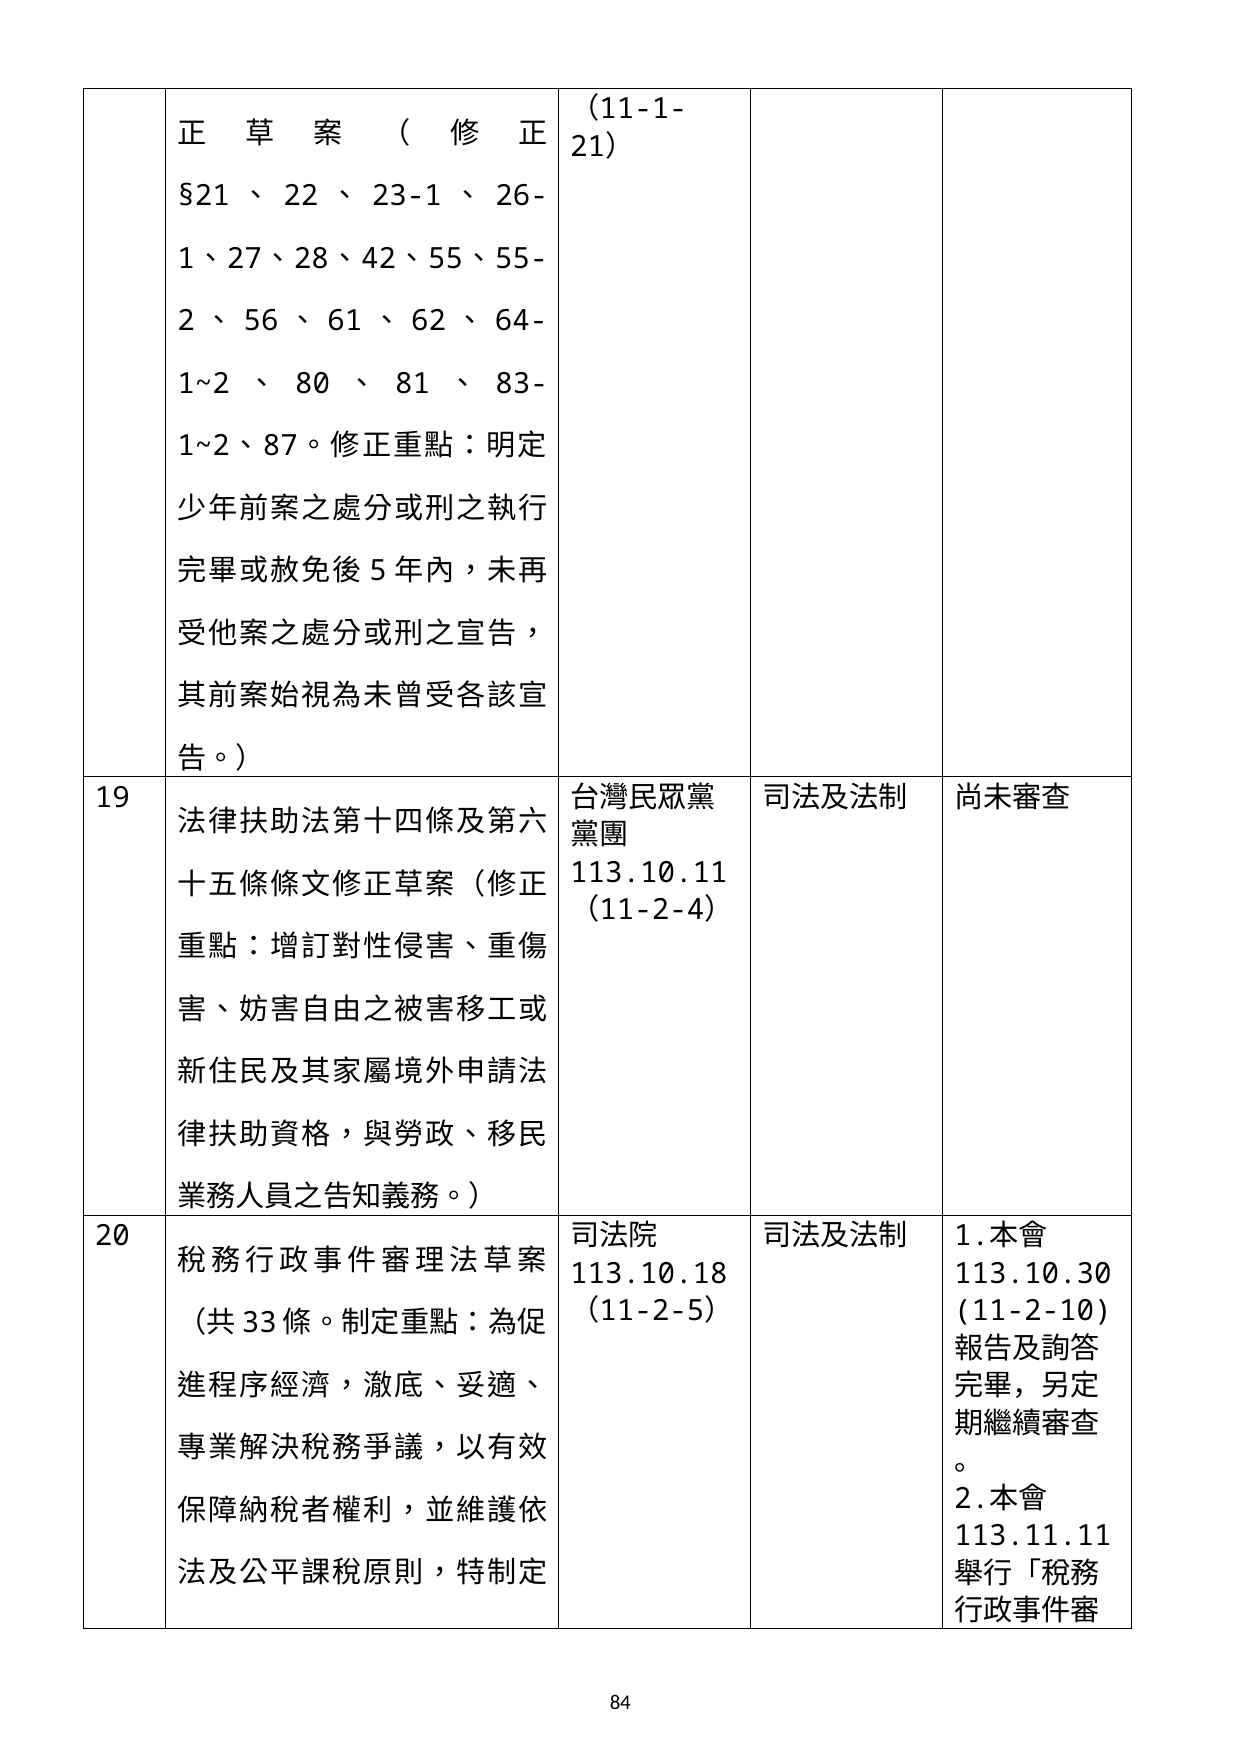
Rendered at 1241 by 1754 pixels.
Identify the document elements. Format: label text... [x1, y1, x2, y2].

table_cell 司法院 113.10.18 （11-2-5） [559, 1216, 750, 1628]
table_cell 司法及法制 [751, 777, 942, 1215]
table_cell 正草案（修正§21、22、23-1、26-1、27、28、42、55、55-2、56、61、62、64-1~2、80、81、83-1~2、87。修正重點：明定少年前案之處分或刑之執行完畢或赦免後5年內，未再受他案之處分或刑之宣告，其前案始視為未曾受各該宣告。） [166, 89, 558, 776]
table_cell [943, 89, 1131, 776]
table_cell [751, 89, 942, 776]
table_cell 1.本會 113.10.30 (11-2-10)報告及詢答完畢，另定期繼續審查。 2.本會 113.11.11舉行「稅務行政事件審 [943, 1216, 1131, 1628]
table_cell 20 [84, 1216, 165, 1628]
table_cell （11-1-21） [559, 89, 750, 776]
table_cell 19 [84, 777, 165, 1215]
table_cell 台灣民眾黨黨團 113.10.11 （11-2-4） [559, 777, 750, 1215]
table_cell 法律扶助法第十四條及第六十五條條文修正草案（修正重點：增訂對性侵害、重傷害、妨害自由之被害移工或新住民及其家屬境外申請法律扶助資格，與勞政、移民業務人員之告知義務。） [166, 777, 558, 1215]
table_cell [84, 89, 165, 776]
table_cell 稅務行政事件審理法草案（共33條。制定重點：為促進程序經濟，澈底、妥適、專業解決稅務爭議，以有效保障納稅者權利，並維護依法及公平課稅原則，特制定 [166, 1216, 558, 1628]
table_cell 尚未審查 [943, 777, 1131, 1215]
table_cell 司法及法制 [751, 1216, 942, 1628]
